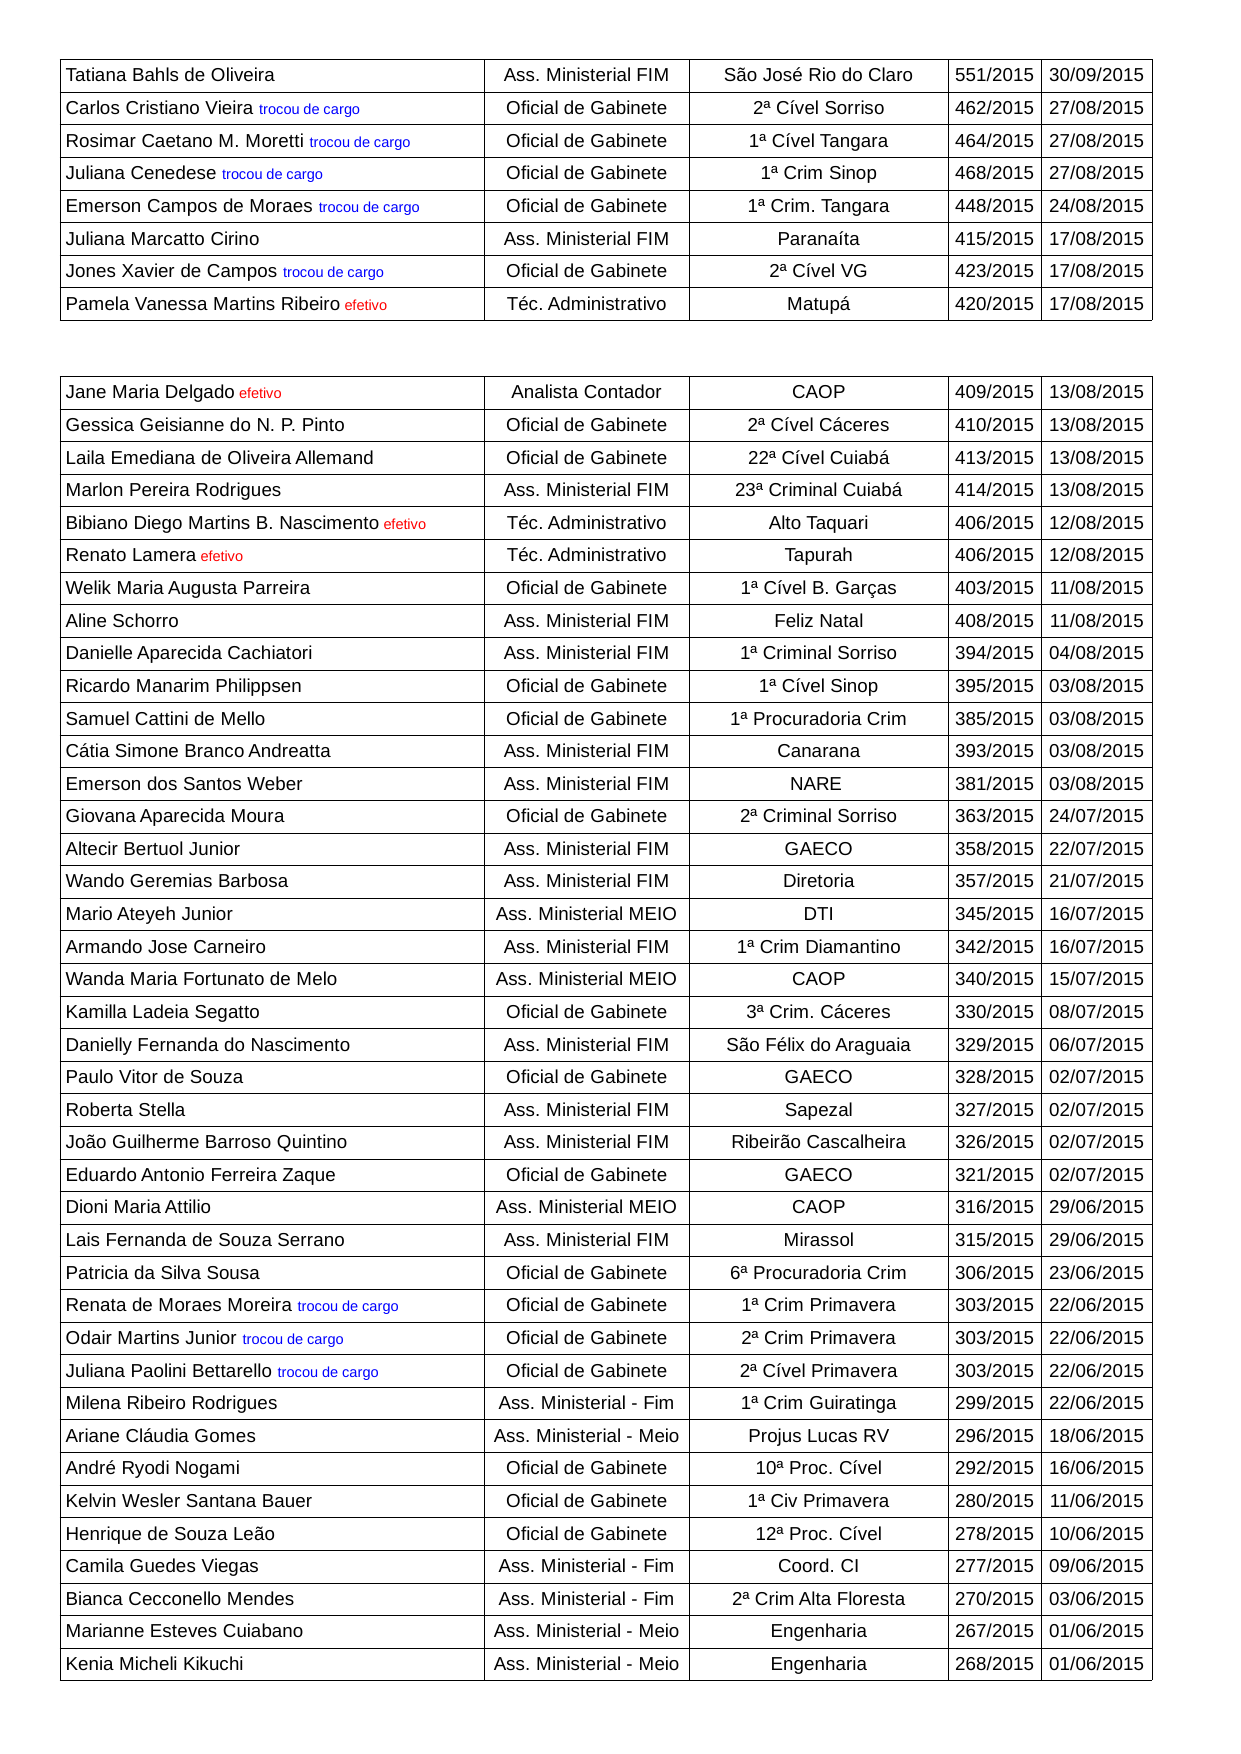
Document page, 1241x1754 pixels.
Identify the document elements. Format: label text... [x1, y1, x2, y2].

table_cell 394/2015 [949, 638, 1041, 669]
table_cell 24/07/2015 [1042, 801, 1152, 832]
table_cell Oficial de Gabinete [485, 1355, 689, 1387]
table_cell Ass. Ministerial MEIO [485, 964, 689, 996]
table_header 409/2015 [949, 377, 1041, 409]
table_cell Oficial de Gabinete [485, 158, 689, 189]
table_cell 448/2015 [949, 191, 1041, 222]
table_cell Pamela Vanessa Martins Ribeiro efetivo [61, 288, 484, 320]
table_header Analista Contador [485, 377, 689, 409]
table_cell 23/06/2015 [1042, 1257, 1152, 1289]
table_cell Wando Geremias Barbosa [61, 866, 484, 898]
table_cell Eduardo Antonio Ferreira Zaque [61, 1160, 484, 1191]
table_cell Emerson Campos de Moraes trocou de cargo [61, 191, 484, 222]
table_cell Oficial de Gabinete [485, 1323, 689, 1354]
table_cell Juliana Paolini Bettarello trocou de cargo [61, 1355, 484, 1387]
table_cell 02/07/2015 [1042, 1094, 1152, 1126]
table_cell 10/06/2015 [1042, 1518, 1152, 1550]
table_cell Oficial de Gabinete [485, 573, 689, 604]
table_cell 420/2015 [949, 288, 1041, 320]
table_cell Oficial de Gabinete [485, 1290, 689, 1322]
table_cell Aline Schorro [61, 605, 484, 637]
table_header 30/09/2015 [1042, 60, 1152, 92]
table_cell Ass. Ministerial - Fim [485, 1388, 689, 1419]
table_cell 29/06/2015 [1042, 1192, 1152, 1224]
table_cell Henrique de Souza Leão [61, 1518, 484, 1550]
table_cell Paulo Vitor de Souza [61, 1062, 484, 1093]
table_cell GAECO [690, 1160, 948, 1191]
table_cell Ass. Ministerial FIM [485, 931, 689, 963]
table_cell Mirassol [690, 1225, 948, 1256]
table_header Ass. Ministerial FIM [485, 60, 689, 92]
table_cell Lais Fernanda de Souza Serrano [61, 1225, 484, 1256]
table_cell Cátia Simone Branco Andreatta [61, 736, 484, 767]
table_cell Roberta Stella [61, 1094, 484, 1126]
table_cell 1ª Procuradoria Crim [690, 703, 948, 735]
table_cell 12ª Proc. Cível [690, 1518, 948, 1550]
table_cell 267/2015 [949, 1616, 1041, 1648]
table_cell 358/2015 [949, 834, 1041, 865]
table_cell 21/07/2015 [1042, 866, 1152, 898]
table_cell Ass. Ministerial - Meio [485, 1649, 689, 1680]
table_cell Téc. Administrativo [485, 288, 689, 320]
table_cell Oficial de Gabinete [485, 191, 689, 222]
table_cell 327/2015 [949, 1094, 1041, 1126]
table_cell Milena Ribeiro Rodrigues [61, 1388, 484, 1419]
table_cell 280/2015 [949, 1486, 1041, 1517]
table_cell Juliana Cenedese trocou de cargo [61, 158, 484, 189]
table_cell Patricia da Silva Sousa [61, 1257, 484, 1289]
table_cell Kenia Micheli Kikuchi [61, 1649, 484, 1680]
table_cell Gessica Geisianne do N. P. Pinto [61, 410, 484, 441]
table_cell 15/07/2015 [1042, 964, 1152, 996]
table_cell Ariane Cláudia Gomes [61, 1420, 484, 1452]
table_cell Kamilla Ladeia Segatto [61, 997, 484, 1028]
table_cell Oficial de Gabinete [485, 1062, 689, 1093]
table_cell Renata de Moraes Moreira trocou de cargo [61, 1290, 484, 1322]
table_cell 22/06/2015 [1042, 1355, 1152, 1387]
table_cell Jones Xavier de Campos trocou de cargo [61, 256, 484, 287]
table_cell Oficial de Gabinete [485, 997, 689, 1028]
table_cell 23ª Criminal Cuiabá [690, 475, 948, 506]
table_cell 296/2015 [949, 1420, 1041, 1452]
table_cell Ass. Ministerial FIM [485, 223, 689, 255]
table_cell 13/08/2015 [1042, 410, 1152, 441]
table_cell 03/08/2015 [1042, 671, 1152, 702]
table_cell Danielly Fernanda do Nascimento [61, 1029, 484, 1061]
table_cell Téc. Administrativo [485, 507, 689, 539]
table_cell 11/06/2015 [1042, 1486, 1152, 1517]
table_cell 2ª Criminal Sorriso [690, 801, 948, 832]
table_cell Oficial de Gabinete [485, 1160, 689, 1191]
table_cell Ass. Ministerial FIM [485, 866, 689, 898]
table_cell Ass. Ministerial - Meio [485, 1420, 689, 1452]
table_cell 22/06/2015 [1042, 1323, 1152, 1354]
table_cell Ass. Ministerial FIM [485, 768, 689, 800]
table_cell 6ª Procuradoria Crim [690, 1257, 948, 1289]
table_cell Oficial de Gabinete [485, 801, 689, 832]
table_cell 24/08/2015 [1042, 191, 1152, 222]
table_cell 11/08/2015 [1042, 573, 1152, 604]
table_cell Renato Lamera efetivo [61, 540, 484, 572]
table_cell Téc. Administrativo [485, 540, 689, 572]
table_cell 2ª Crim Alta Floresta [690, 1584, 948, 1615]
table_cell 11/08/2015 [1042, 605, 1152, 637]
table_cell 268/2015 [949, 1649, 1041, 1680]
table_cell Samuel Cattini de Mello [61, 703, 484, 735]
table_cell Oficial de Gabinete [485, 703, 689, 735]
table_cell Oficial de Gabinete [485, 671, 689, 702]
table_cell 3ª Crim. Cáceres [690, 997, 948, 1028]
table_cell João Guilherme Barroso Quintino [61, 1127, 484, 1158]
table_cell Oficial de Gabinete [485, 93, 689, 124]
table_cell 16/07/2015 [1042, 931, 1152, 963]
table_cell Engenharia [690, 1649, 948, 1680]
table_cell Marianne Esteves Cuiabano [61, 1616, 484, 1648]
table_cell Ass. Ministerial FIM [485, 834, 689, 865]
table_cell 08/07/2015 [1042, 997, 1152, 1028]
table_cell Paranaíta [690, 223, 948, 255]
table_cell Ass. Ministerial FIM [485, 1029, 689, 1061]
table_cell 1ª Crim Sinop [690, 158, 948, 189]
table_cell Oficial de Gabinete [485, 1453, 689, 1484]
table_cell Matupá [690, 288, 948, 320]
table_cell 1ª Civ Primavera [690, 1486, 948, 1517]
table_cell Sapezal [690, 1094, 948, 1126]
table_cell 18/06/2015 [1042, 1420, 1152, 1452]
table_cell 06/07/2015 [1042, 1029, 1152, 1061]
table_cell Wanda Maria Fortunato de Melo [61, 964, 484, 996]
table_cell Diretoria [690, 866, 948, 898]
table_cell Ass. Ministerial FIM [485, 1094, 689, 1126]
table_cell Oficial de Gabinete [485, 125, 689, 157]
table_cell São Félix do Araguaia [690, 1029, 948, 1061]
table_cell 357/2015 [949, 866, 1041, 898]
table_cell Feliz Natal [690, 605, 948, 637]
table_cell Ass. Ministerial FIM [485, 1127, 689, 1158]
table_cell 1ª Cível Sinop [690, 671, 948, 702]
table_cell Welik Maria Augusta Parreira [61, 573, 484, 604]
table_cell Ribeirão Cascalheira [690, 1127, 948, 1158]
table_cell 27/08/2015 [1042, 125, 1152, 157]
table_cell Ass. Ministerial MEIO [485, 899, 689, 930]
table_cell Projus Lucas RV [690, 1420, 948, 1452]
table_cell Bibiano Diego Martins B. Nascimento efetivo [61, 507, 484, 539]
table_cell 1ª Cível B. Garças [690, 573, 948, 604]
table_cell 329/2015 [949, 1029, 1041, 1061]
table_cell 468/2015 [949, 158, 1041, 189]
table_cell Giovana Aparecida Moura [61, 801, 484, 832]
table_cell 27/08/2015 [1042, 158, 1152, 189]
table_cell Alto Taquari [690, 507, 948, 539]
table_cell 02/07/2015 [1042, 1062, 1152, 1093]
table_cell 09/06/2015 [1042, 1551, 1152, 1582]
table_cell Ass. Ministerial FIM [485, 605, 689, 637]
table_cell Ass. Ministerial FIM [485, 736, 689, 767]
table_cell Emerson dos Santos Weber [61, 768, 484, 800]
table_cell 345/2015 [949, 899, 1041, 930]
table_cell 328/2015 [949, 1062, 1041, 1093]
table_cell Tapurah [690, 540, 948, 572]
table_cell 2ª Cível Sorriso [690, 93, 948, 124]
table_cell 16/06/2015 [1042, 1453, 1152, 1484]
table_cell 12/08/2015 [1042, 507, 1152, 539]
table_cell 408/2015 [949, 605, 1041, 637]
table_cell Oficial de Gabinete [485, 410, 689, 441]
table_header CAOP [690, 377, 948, 409]
table_cell 342/2015 [949, 931, 1041, 963]
table_cell 414/2015 [949, 475, 1041, 506]
table_cell Rosimar Caetano M. Moretti trocou de cargo [61, 125, 484, 157]
table_cell 299/2015 [949, 1388, 1041, 1419]
table_cell 406/2015 [949, 507, 1041, 539]
table_cell GAECO [690, 1062, 948, 1093]
table_cell 410/2015 [949, 410, 1041, 441]
table_cell 326/2015 [949, 1127, 1041, 1158]
table_cell 03/06/2015 [1042, 1584, 1152, 1615]
table_cell 13/08/2015 [1042, 475, 1152, 506]
table_cell 22ª Cível Cuiabá [690, 442, 948, 474]
table_cell 10ª Proc. Cível [690, 1453, 948, 1484]
table_cell Ass. Ministerial - Fim [485, 1551, 689, 1582]
table_cell 306/2015 [949, 1257, 1041, 1289]
table_cell Oficial de Gabinete [485, 1486, 689, 1517]
table_cell 22/07/2015 [1042, 834, 1152, 865]
table_cell 423/2015 [949, 256, 1041, 287]
table_cell 330/2015 [949, 997, 1041, 1028]
table_cell 2ª Cível Cáceres [690, 410, 948, 441]
table_cell 1ª Crim Primavera [690, 1290, 948, 1322]
table_cell 363/2015 [949, 801, 1041, 832]
table_cell 316/2015 [949, 1192, 1041, 1224]
table_cell 393/2015 [949, 736, 1041, 767]
table_cell Altecir Bertuol Junior [61, 834, 484, 865]
table_cell 340/2015 [949, 964, 1041, 996]
table_cell Ass. Ministerial FIM [485, 638, 689, 669]
table_cell 406/2015 [949, 540, 1041, 572]
table_cell 03/08/2015 [1042, 768, 1152, 800]
table_cell 464/2015 [949, 125, 1041, 157]
table_cell 12/08/2015 [1042, 540, 1152, 572]
table_cell Ass. Ministerial - Meio [485, 1616, 689, 1648]
table_cell 01/06/2015 [1042, 1616, 1152, 1648]
table_cell 17/08/2015 [1042, 256, 1152, 287]
table_cell 13/08/2015 [1042, 442, 1152, 474]
table_cell Laila Emediana de Oliveira Allemand [61, 442, 484, 474]
table_cell Odair Martins Junior trocou de cargo [61, 1323, 484, 1354]
table_cell 03/08/2015 [1042, 703, 1152, 735]
table_cell Dioni Maria Attilio [61, 1192, 484, 1224]
table_cell Armando Jose Carneiro [61, 931, 484, 963]
table_cell 22/06/2015 [1042, 1290, 1152, 1322]
table_cell Ass. Ministerial FIM [485, 475, 689, 506]
table_cell 1ª Crim Diamantino [690, 931, 948, 963]
table_cell 303/2015 [949, 1355, 1041, 1387]
table_cell 315/2015 [949, 1225, 1041, 1256]
table_cell Oficial de Gabinete [485, 1518, 689, 1550]
table_cell 395/2015 [949, 671, 1041, 702]
table_cell 01/06/2015 [1042, 1649, 1152, 1680]
table_header São José Rio do Claro [690, 60, 948, 92]
table_cell Coord. CI [690, 1551, 948, 1582]
table_cell 462/2015 [949, 93, 1041, 124]
table_header Tatiana Bahls de Oliveira [61, 60, 484, 92]
table_cell Ass. Ministerial FIM [485, 1225, 689, 1256]
table_cell 385/2015 [949, 703, 1041, 735]
table_cell 17/08/2015 [1042, 223, 1152, 255]
table_cell Engenharia [690, 1616, 948, 1648]
table_cell 413/2015 [949, 442, 1041, 474]
table_cell Mario Ateyeh Junior [61, 899, 484, 930]
table_cell 1ª Criminal Sorriso [690, 638, 948, 669]
table_cell 2ª Cível VG [690, 256, 948, 287]
table_cell Ricardo Manarim Philippsen [61, 671, 484, 702]
table_cell 303/2015 [949, 1290, 1041, 1322]
table_cell Ass. Ministerial MEIO [485, 1192, 689, 1224]
table_cell 22/06/2015 [1042, 1388, 1152, 1419]
table_cell 1ª Crim Guiratinga [690, 1388, 948, 1419]
table_cell Kelvin Wesler Santana Bauer [61, 1486, 484, 1517]
table_cell Bianca Cecconello Mendes [61, 1584, 484, 1615]
table_cell 2ª Crim Primavera [690, 1323, 948, 1354]
table_cell 1ª Crim. Tangara [690, 191, 948, 222]
table_cell 321/2015 [949, 1160, 1041, 1191]
table_cell 29/06/2015 [1042, 1225, 1152, 1256]
table_cell 02/07/2015 [1042, 1160, 1152, 1191]
table_cell GAECO [690, 834, 948, 865]
table_cell 17/08/2015 [1042, 288, 1152, 320]
table_header 13/08/2015 [1042, 377, 1152, 409]
table_cell 303/2015 [949, 1323, 1041, 1354]
table_cell CAOP [690, 1192, 948, 1224]
table_header Jane Maria Delgado efetivo [61, 377, 484, 409]
table_cell 04/08/2015 [1042, 638, 1152, 669]
table_cell 1ª Cível Tangara [690, 125, 948, 157]
table_cell 2ª Cível Primavera [690, 1355, 948, 1387]
table_cell 415/2015 [949, 223, 1041, 255]
table_header 551/2015 [949, 60, 1041, 92]
table_cell Canarana [690, 736, 948, 767]
table_cell Danielle Aparecida Cachiatori [61, 638, 484, 669]
table_cell Oficial de Gabinete [485, 1257, 689, 1289]
table_cell Juliana Marcatto Cirino [61, 223, 484, 255]
table_cell 16/07/2015 [1042, 899, 1152, 930]
table_cell Camila Guedes Viegas [61, 1551, 484, 1582]
table_cell Carlos Cristiano Vieira trocou de cargo [61, 93, 484, 124]
table_cell Marlon Pereira Rodrigues [61, 475, 484, 506]
table_cell 02/07/2015 [1042, 1127, 1152, 1158]
table_cell 270/2015 [949, 1584, 1041, 1615]
table_cell 403/2015 [949, 573, 1041, 604]
table_cell Oficial de Gabinete [485, 256, 689, 287]
table_cell Ass. Ministerial - Fim [485, 1584, 689, 1615]
table_cell 292/2015 [949, 1453, 1041, 1484]
table_cell Oficial de Gabinete [485, 442, 689, 474]
table_cell 278/2015 [949, 1518, 1041, 1550]
table_cell CAOP [690, 964, 948, 996]
table_cell DTI [690, 899, 948, 930]
table_cell 03/08/2015 [1042, 736, 1152, 767]
table_cell 27/08/2015 [1042, 93, 1152, 124]
table_cell 381/2015 [949, 768, 1041, 800]
table_cell André Ryodi Nogami [61, 1453, 484, 1484]
table_cell 277/2015 [949, 1551, 1041, 1582]
table_cell NARE [690, 768, 948, 800]
